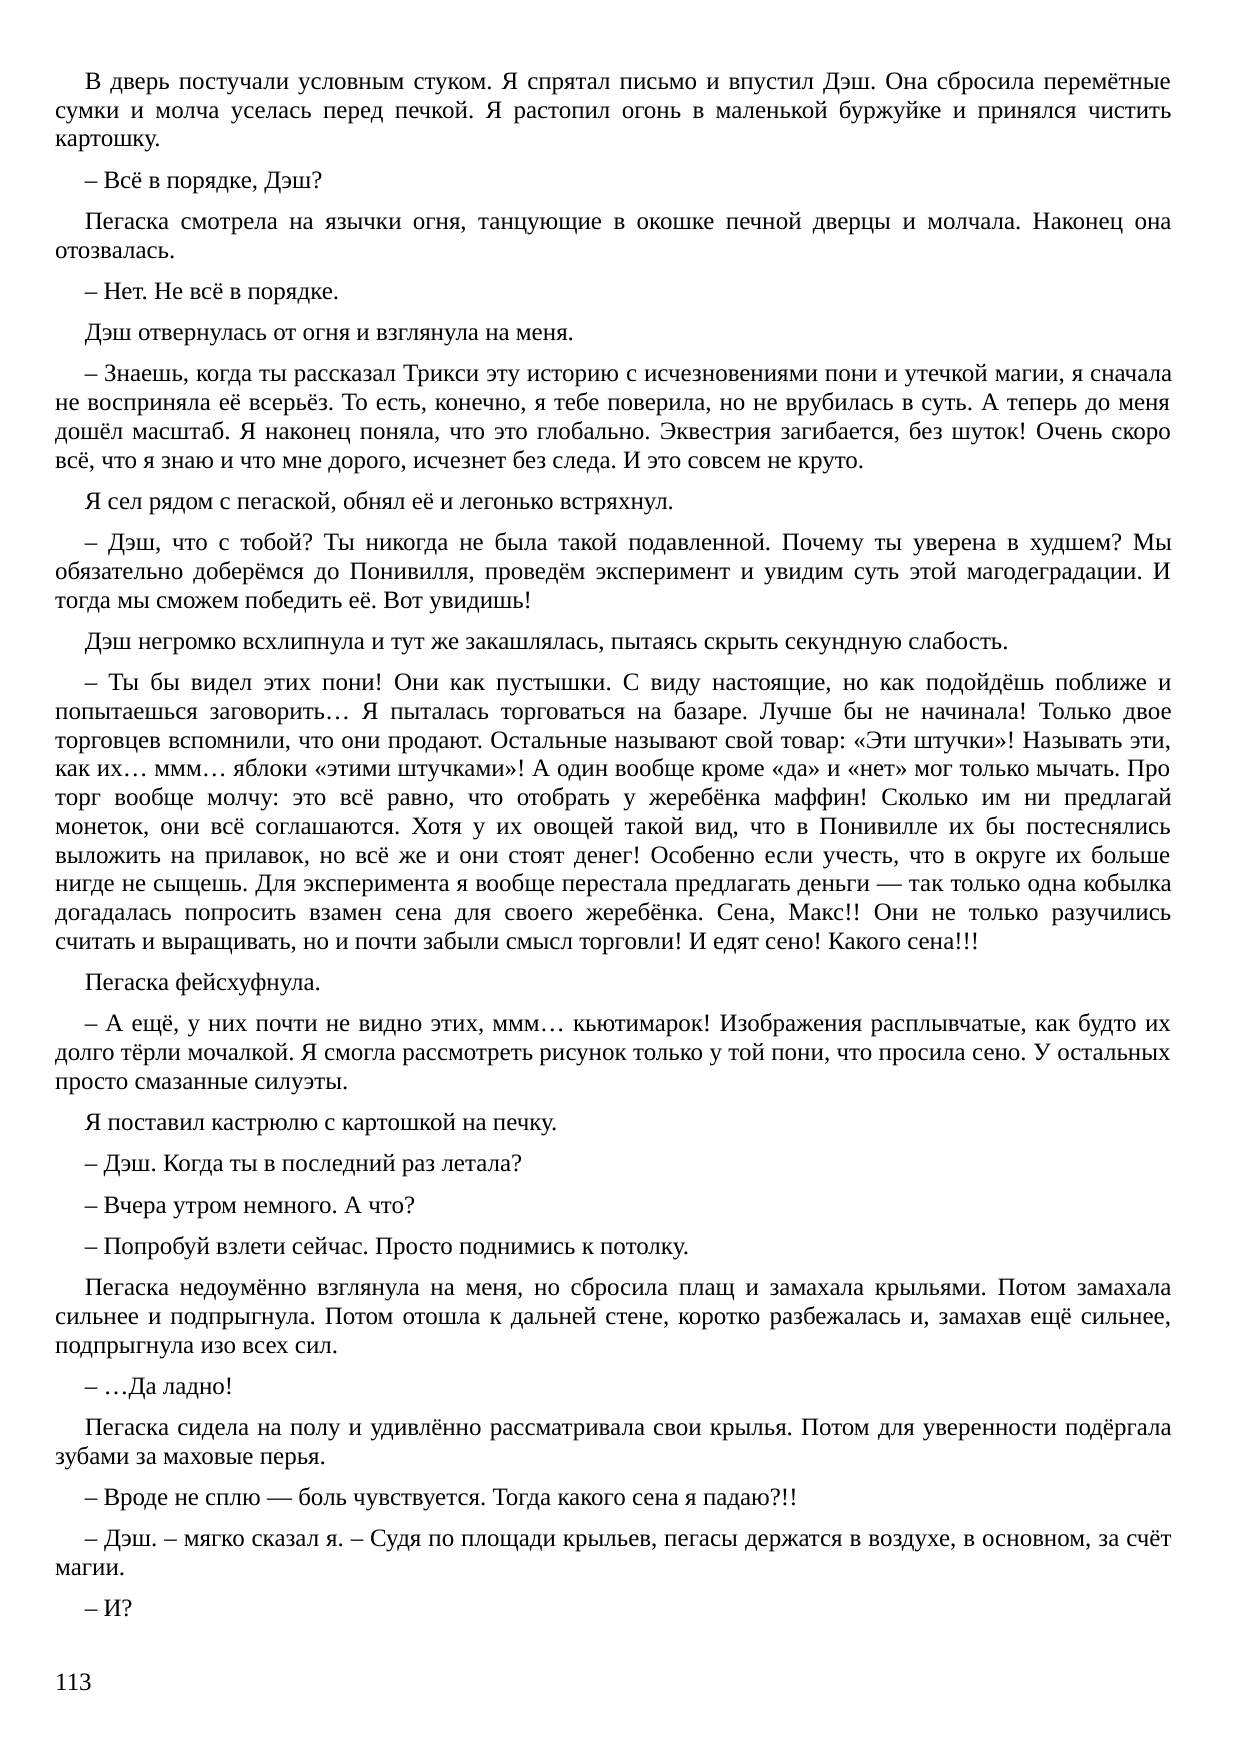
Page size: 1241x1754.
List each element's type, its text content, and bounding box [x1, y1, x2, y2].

text – Знаешь, когда ты рассказал Трикси эту историю с исчезновениями пони и утечкой магии, я сначала не восприняла её всерьёз. То есть, конечно, я тебе поверила, но не врубилась в суть. А теперь до меня дошёл масштаб. Я наконец поняла, что это глобально. Эквестрия загибается, без шуток! Очень скоро всё, что я знаю и что мне дорого, исчезнет без следа. И это совсем не круто. [55, 358, 1173, 473]
text Дэш отвернулась от огня и взглянула на меня. [55, 317, 1173, 346]
text – Вчера утром немного. А что? [55, 1190, 1173, 1218]
text – Дэш. – мягко сказал я. – Судя по площади крыльев, пегасы держатся в воздухе, в основном, за счёт магии. [55, 1523, 1173, 1581]
text Я поставил кастрюлю с картошкой на печку. [55, 1107, 1173, 1136]
text Дэш негромко всхлипнула и тут же закашлялась, пытаясь скрыть секундную слабость. [55, 626, 1173, 655]
text Пегаска фейсхуфнула. [55, 967, 1173, 996]
text – Нет. Не всё в порядке. [55, 276, 1173, 305]
text – Попробуй взлети сейчас. Просто поднимись к потолку. [55, 1231, 1173, 1260]
text – Вроде не сплю — боль чувствуется. Тогда какого сена я падаю?!! [55, 1482, 1173, 1511]
text Я сел рядом с пегаской, обнял её и легонько встряхнул. [55, 486, 1173, 515]
text В дверь постучали условным стуком. Я спрятал письмо и впустил Дэш. Она сбросила перемётные сумки и молча уселась перед печкой. Я растопил огонь в маленькой буржуйке и принялся чистить картошку. [55, 66, 1173, 152]
text – И? [55, 1593, 1173, 1622]
text Пегаска сидела на полу и удивлённо рассматривала свои крылья. Потом для уверенности подёргала зубами за маховые перья. [55, 1412, 1173, 1470]
text Пегаска смотрела на язычки огня, танцующие в окошке печной дверцы и молчала. Наконец она отозвалась. [55, 206, 1173, 263]
text – …Да ладно! [55, 1371, 1173, 1400]
text – А ещё, у них почти не видно этих, ммм… кьютимарок! Изображения расплывчатые, как будто их долго тёрли мочалкой. Я смогла рассмотреть рисунок только у той пони, что просила сено. У остальных просто смазанные силуэты. [55, 1008, 1173, 1095]
text Пегаска недоумённо взглянула на меня, но сбросила плащ и замахала крыльями. Потом замахала сильнее и подпрыгнула. Потом отошла к дальней стене, коротко разбежалась и, замахав ещё сильнее, подпрыгнула изо всех сил. [55, 1272, 1173, 1358]
text – Дэш, что с тобой? Ты никогда не была такой подавленной. Почему ты уверена в худшем? Мы обязательно доберёмся до Понивилля, проведём эксперимент и увидим суть этой магодеградации. И тогда мы сможем победить её. Вот увидишь! [55, 527, 1173, 613]
text – Дэш. Когда ты в последний раз летала? [55, 1148, 1173, 1177]
text – Всё в порядке, Дэш? [55, 165, 1173, 193]
text – Ты бы видел этих пони! Они как пустышки. С виду настоящие, но как подойдёшь поближе и попытаешься заговорить… Я пыталась торговаться на базаре. Лучше бы не начинала! Только двое торговцев вспомнили, что они продают. Остальные называют свой товар: «Эти штучки»! Называть эти, как их… ммм… яблоки «этими штучками»! А один вообще кроме «да» и «нет» мог только мычать. Про торг вообще молчу: это всё равно, что отобрать у жеребёнка маффин! Сколько им ни предлагай монеток, они всё соглашаются. Хотя у их овощей такой вид, что в Понивилле их бы постеснялись выложить на прилавок, но всё же и они стоят денег! Особенно если учесть, что в округе их больше нигде не сыщешь. Для эксперимента я вообще перестала предлагать деньги — так только одна кобылка догадалась попросить взамен сена для своего жеребёнка. Сена, Макс!! Они не только разучились считать и выращивать, но и почти забыли смысл торговли! И едят сено! Какого сена!!! [55, 667, 1173, 955]
